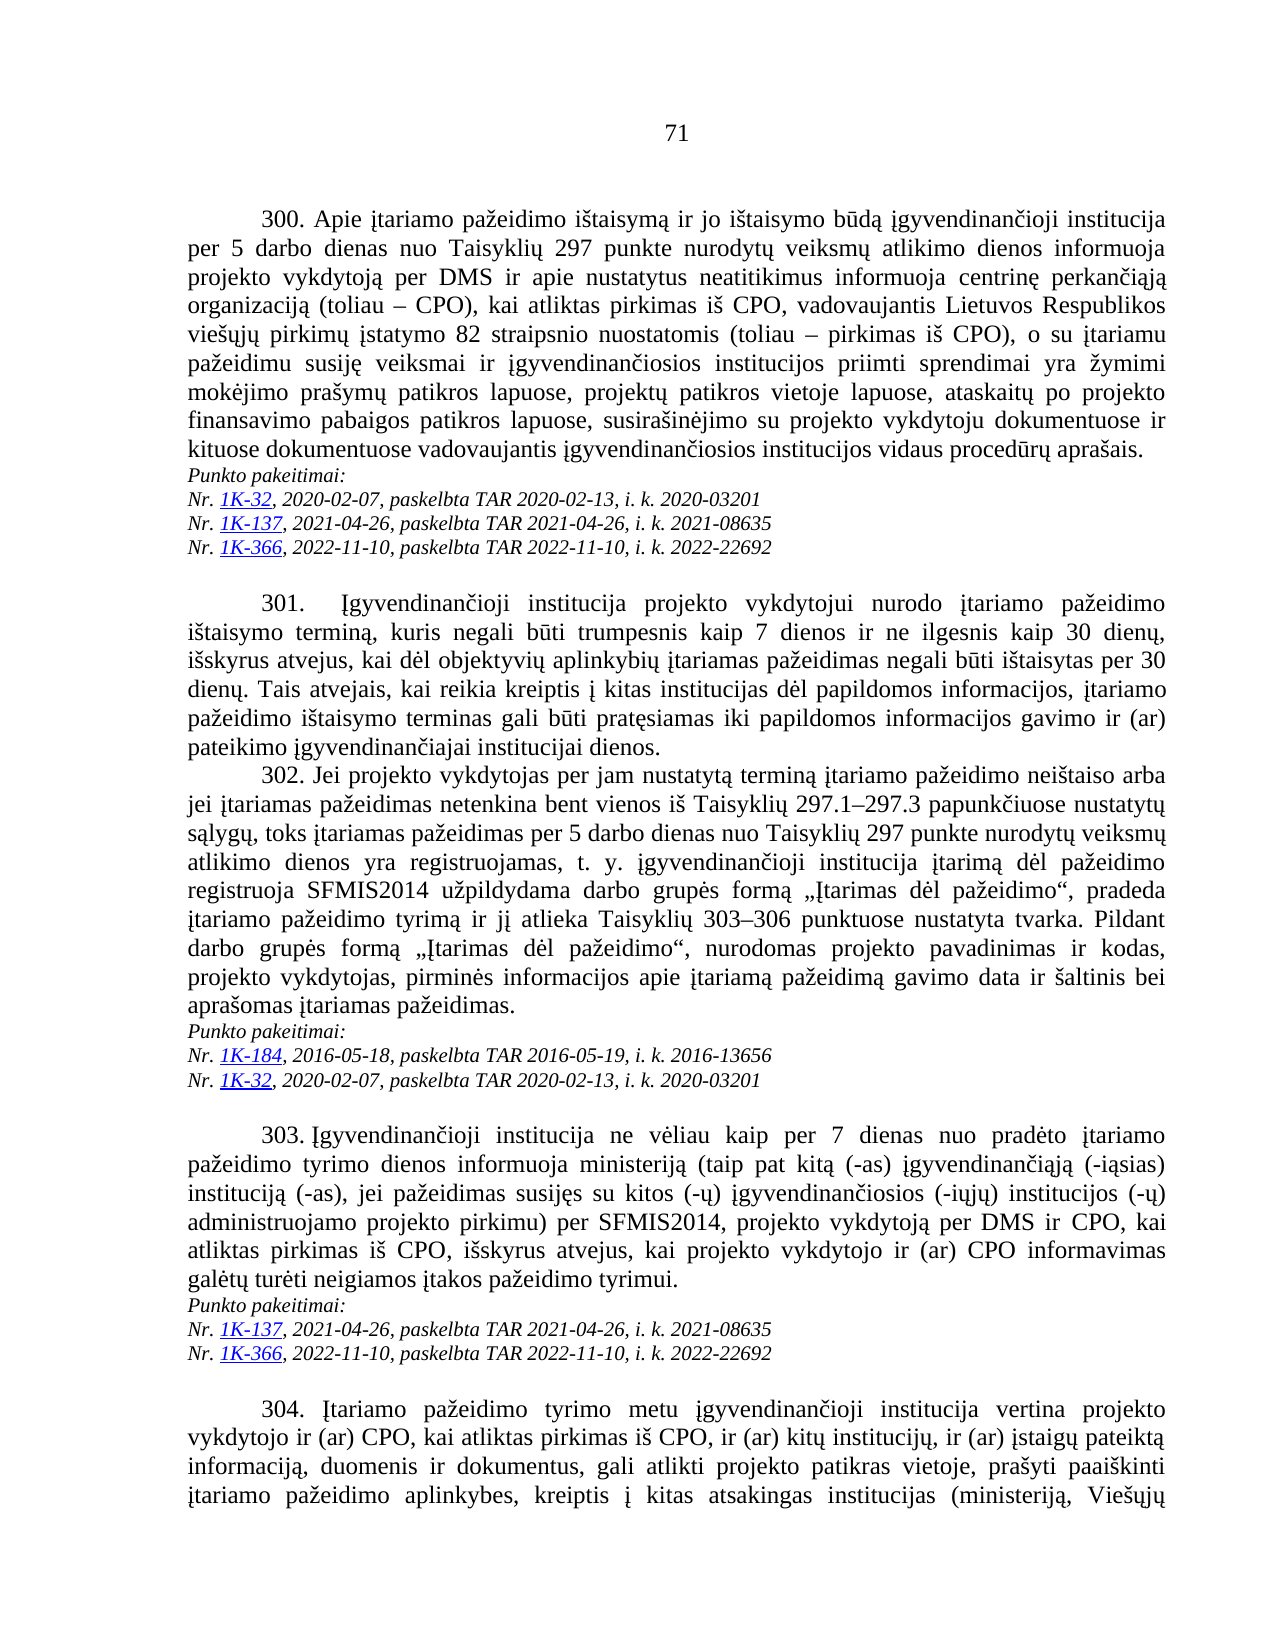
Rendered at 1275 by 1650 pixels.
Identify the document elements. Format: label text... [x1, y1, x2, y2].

text Nr. 1K-137, 2021-04-26, paskelbta TAR 2021-04-26, i. k. 2021-08635 [187, 1317, 1167, 1341]
text Nr. 1K-366, 2022-11-10, paskelbta TAR 2022-11-10, i. k. 2022-22692 [187, 1341, 1167, 1365]
text Nr. 1K-32, 2020-02-07, paskelbta TAR 2020-02-13, i. k. 2020-03201 [187, 487, 1167, 511]
text 304. Įtariamo pažeidimo tyrimo metu įgyvendinančioji institucija vertina projekto vykdytojo ir (ar) CPO, kai atliktas pirkimas iš CPO, ir (ar) kitų institucijų, ir (ar) įstaigų pateiktą informaciją, duomenis ir dokumentus, gali atlikti projekto patikras vietoje, prašyti paaiškinti įtariamo pažeidimo aplinkybes, kreiptis į kitas atsakingas institucijas (ministeriją, Viešųjų [187, 1394, 1167, 1509]
text 300. Apie įtariamo pažeidimo ištaisymą ir jo ištaisymo būdą įgyvendinančioji institucija per 5 darbo dienas nuo Taisyklių 297 punkte nurodytų veiksmų atlikimo dienos informuoja projekto vykdytoją per DMS ir apie nustatytus neatitikimus informuoja centrinę perkančiąją organizaciją (toliau – CPO), kai atliktas pirkimas iš CPO, vadovaujantis Lietuvos Respublikos viešųjų pirkimų įstatymo 82 straipsnio nuostatomis (toliau – pirkimas iš CPO), o su įtariamu pažeidimu susiję veiksmai ir įgyvendinančiosios institucijos priimti sprendimai yra žymimi mokėjimo prašymų patikros lapuose, projektų patikros vietoje lapuose, ataskaitų po projekto finansavimo pabaigos patikros lapuose, susirašinėjimo su projekto vykdytoju dokumentuose ir kituose dokumentuose vadovaujantis įgyvendinančiosios institucijos vidaus procedūrų aprašais. [187, 204, 1167, 463]
text 302. Jei projekto vykdytojas per jam nustatytą terminą įtariamo pažeidimo neištaiso arba jei įtariamas pažeidimas netenkina bent vienos iš Taisyklių 297.1–297.3 papunkčiuose nustatytų sąlygų, toks įtariamas pažeidimas per 5 darbo dienas nuo Taisyklių 297 punkte nurodytų veiksmų atlikimo dienos yra registruojamas, t. y. įgyvendinančioji institucija įtarimą dėl pažeidimo registruoja SFMIS2014 užpildydama darbo grupės formą „Įtarimas dėl pažeidimo“, pradeda įtariamo pažeidimo tyrimą ir jį atlieka Taisyklių 303–306 punktuose nustatyta tvarka. Pildant darbo grupės formą „Įtarimas dėl pažeidimo“, nurodomas projekto pavadinimas ir kodas, projekto vykdytojas, pirminės informacijos apie įtariamą pažeidimą gavimo data ir šaltinis bei aprašomas įtariamas pažeidimas. [187, 761, 1167, 1019]
text 301. Įgyvendinančioji institucija projekto vykdytojui nurodo įtariamo pažeidimo ištaisymo terminą, kuris negali būti trumpesnis kaip 7 dienos ir ne ilgesnis kaip 30 dienų, išskyrus atvejus, kai dėl objektyvių aplinkybių įtariamas pažeidimas negali būti ištaisytas per 30 dienų. Tais atvejais, kai reikia kreiptis į kitas institucijas dėl papildomos informacijos, įtariamo pažeidimo ištaisymo terminas gali būti pratęsiamas iki papildomos informacijos gavimo ir (ar) pateikimo įgyvendinančiajai institucijai dienos. [187, 588, 1167, 761]
text Punkto pakeitimai: [187, 463, 1167, 487]
text 303. Įgyvendinančioji institucija ne vėliau kaip per 7 dienas nuo pradėto įtariamo pažeidimo tyrimo dienos informuoja ministeriją (taip pat kitą (-as) įgyvendinančiąją (-iąsias) instituciją (-as), jei pažeidimas susijęs su kitos (-ų) įgyvendinančiosios (-iųjų) institucijos (-ų) administruojamo projekto pirkimu) per SFMIS2014, projekto vykdytoją per DMS ir CPO, kai atliktas pirkimas iš CPO, išskyrus atvejus, kai projekto vykdytojo ir (ar) CPO informavimas galėtų turėti neigiamos įtakos pažeidimo tyrimui. [187, 1120, 1167, 1293]
text Nr. 1K-137, 2021-04-26, paskelbta TAR 2021-04-26, i. k. 2021-08635 [187, 511, 1167, 535]
text Nr. 1K-32, 2020-02-07, paskelbta TAR 2020-02-13, i. k. 2020-03201 [187, 1067, 1167, 1092]
text Punkto pakeitimai: [187, 1293, 1167, 1317]
text Nr. 1K-184, 2016-05-18, paskelbta TAR 2016-05-19, i. k. 2016-13656 [187, 1043, 1167, 1067]
text Nr. 1K-366, 2022-11-10, paskelbta TAR 2022-11-10, i. k. 2022-22692 [187, 535, 1167, 559]
text Punkto pakeitimai: [187, 1019, 1167, 1043]
